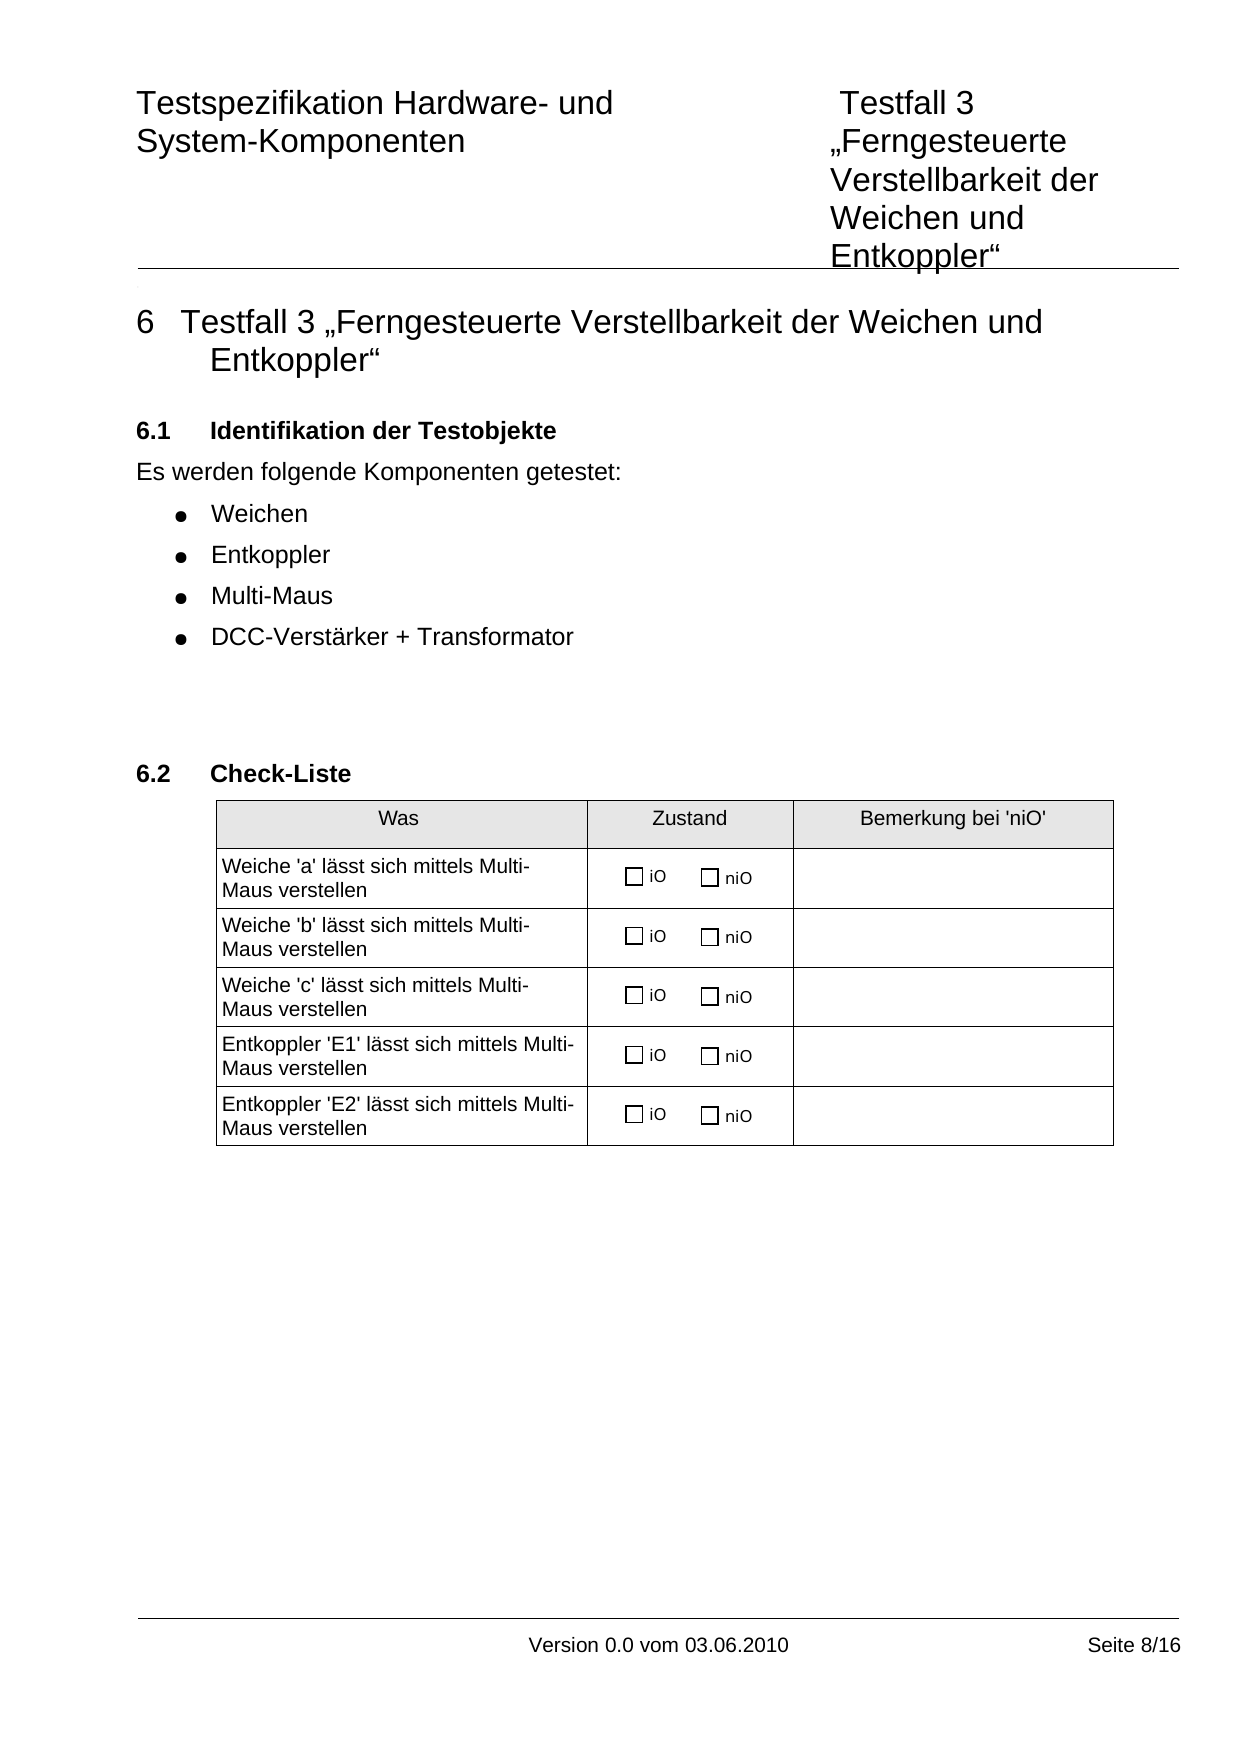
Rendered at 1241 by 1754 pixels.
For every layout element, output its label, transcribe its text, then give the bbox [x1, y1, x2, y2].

table_cell Entkoppler 'E1' lässt sich mittels Multi-Maus verstellen [217, 1027, 587, 1086]
table_cell [588, 909, 793, 967]
table_cell [794, 849, 1113, 907]
table_cell [794, 909, 1113, 967]
table_cell [794, 968, 1113, 1026]
table_cell [794, 1027, 1113, 1086]
table_cell Weiche 'a' lässt sich mittels Multi-Maus verstellen [217, 849, 587, 907]
table_cell [588, 968, 793, 1026]
list Weichen [173, 499, 1181, 527]
table_cell Weiche 'c' lässt sich mittels Multi- Maus verstellen [217, 968, 587, 1026]
table_cell [588, 849, 793, 907]
list Multi-Maus [173, 581, 1181, 610]
table_header Zustand [588, 801, 793, 848]
table_cell Weiche 'b' lässt sich mittels Multi-Maus verstellen [217, 909, 587, 967]
table_cell [588, 1027, 793, 1086]
subtitle Identifikation der Testobjekte [136, 416, 1181, 445]
subtitle Testfall 3 „Ferngesteuerte Verstellbarkeit der Weichen und Entkoppler“ [136, 302, 1181, 379]
table_cell Entkoppler 'E2' lässt sich mittels Multi-Maus verstellen [217, 1087, 587, 1145]
list DCC-Verstärker + Transformator [173, 622, 1181, 651]
subtitle Check-Liste [136, 759, 1181, 787]
table_header Bemerkung bei 'niO' [794, 801, 1113, 848]
table_header Was [217, 801, 587, 848]
list Entkoppler [173, 540, 1181, 569]
text Es werden folgende Komponenten getestet: [136, 457, 1181, 486]
table_cell [588, 1087, 793, 1145]
table_cell [794, 1087, 1113, 1145]
